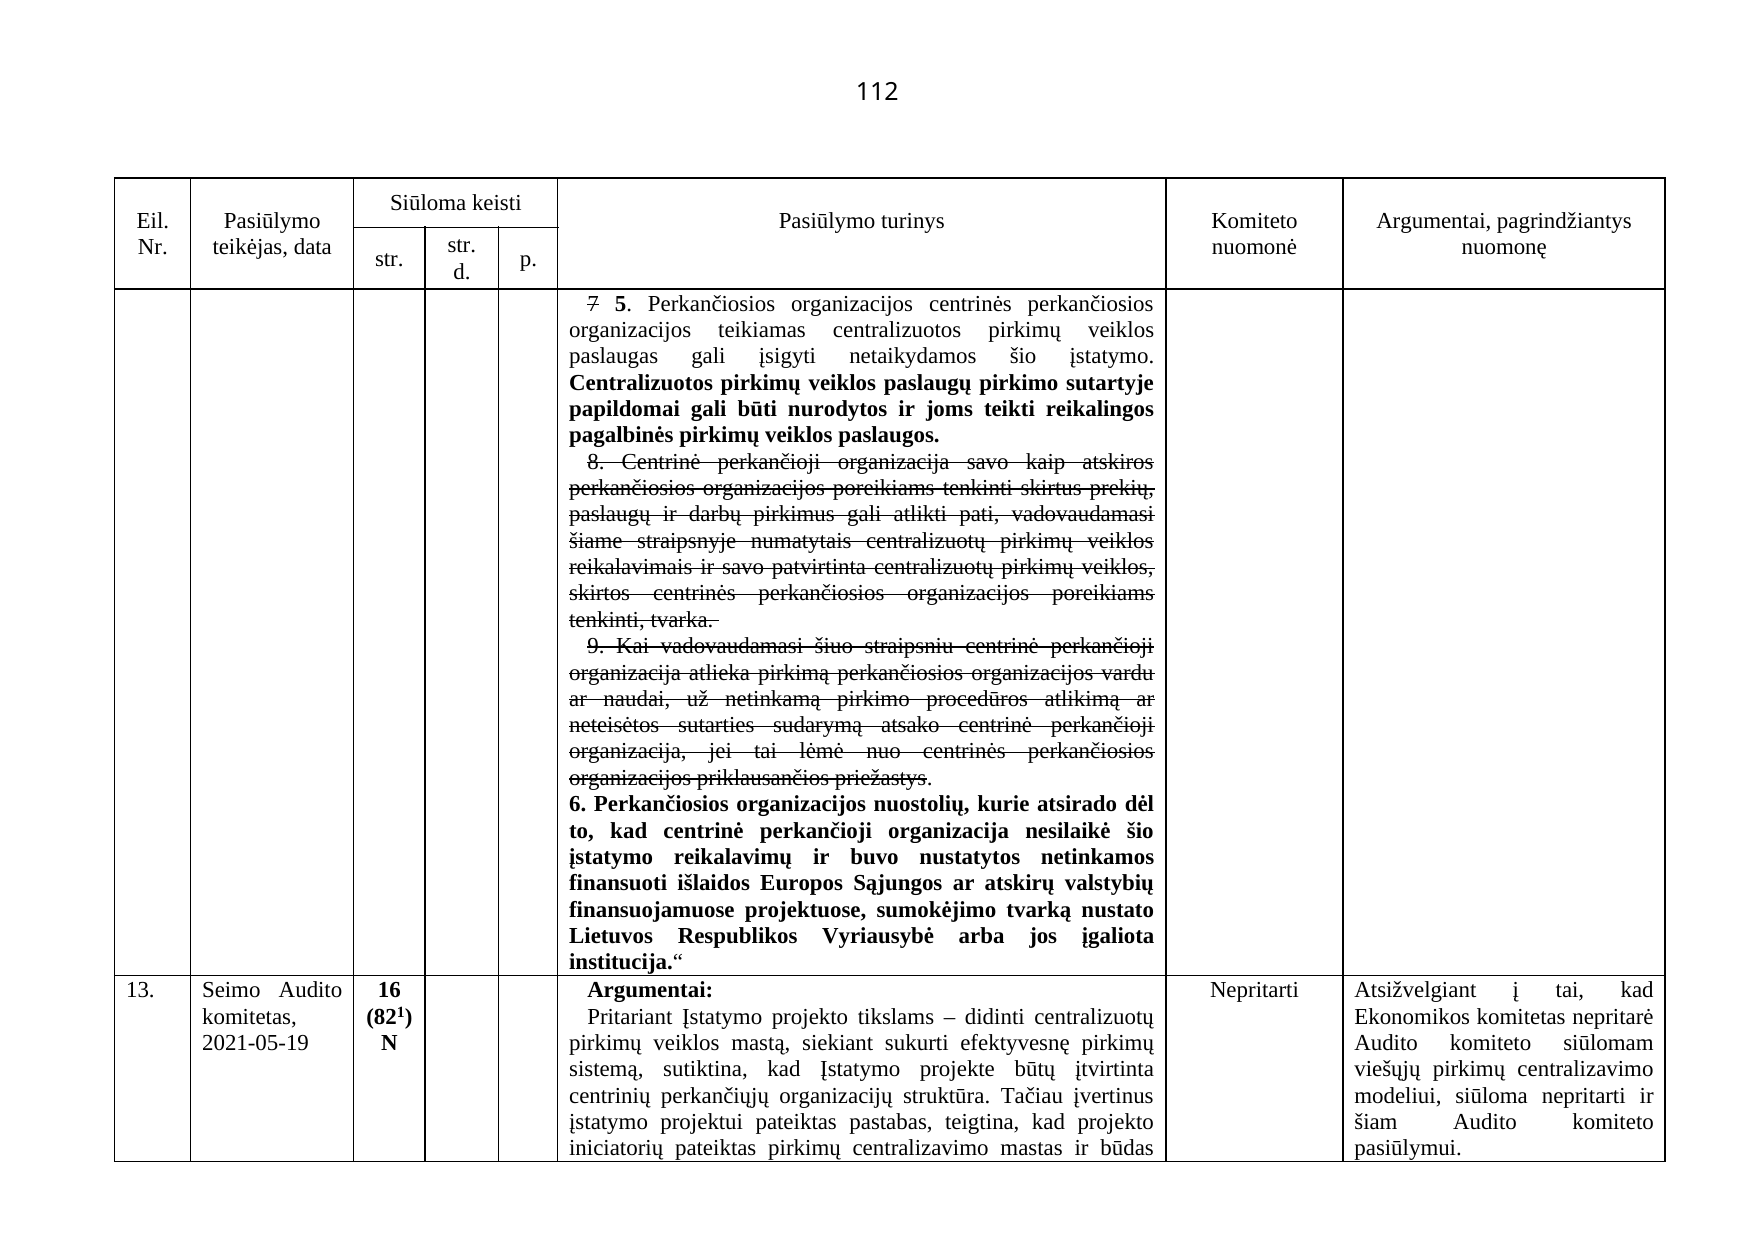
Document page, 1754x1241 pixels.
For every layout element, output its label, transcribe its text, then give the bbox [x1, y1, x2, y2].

table_cell [354, 290, 424, 975]
table_cell 13. [115, 976, 190, 1161]
table_cell 7 5. Perkančiosios organizacijos centrinės perkančiosios organizacijos teikiamas centralizuotos pirkimų veiklos paslaugas gali įsigyti netaikydamos šio įstatymo. Centralizuotos pirkimų veiklos paslaugų pirkimo sutartyje papildomai gali būti nurodytos ir joms teikti reikalingos pagalbinės pirkimų veiklos paslaugos. 8. Centrinė perkančioji organizacija savo kaip atskiros perkančiosios organizacijos poreikiams tenkinti skirtus prekių, paslaugų ir darbų pirkimus gali atlikti pati, vadovaudamasi šiame straipsnyje numatytais centralizuotų pirkimų veiklos reikalavimais ir savo patvirtinta centralizuotų pirkimų veiklos, skirtos centrinės perkančiosios organizacijos poreikiams tenkinti, tvarka. 9. Kai vadovaudamasi šiuo straipsniu centrinė perkančioji organizacija atlieka pirkimą perkančiosios organizacijos vardu ar naudai, už netinkamą pirkimo procedūros atlikimą ar neteisėtos sutarties sudarymą atsako centrinė perkančioji organizacija, jei tai lėmė nuo centrinės perkančiosios organizacijos priklausančios priežastys. 6. Perkančiosios organizacijos nuostolių, kurie atsirado dėl to, kad centrinė perkančioji organizacija nesilaikė šio įstatymo reikalavimų ir buvo nustatytos netinkamos finansuoti išlaidos Europos Sąjungos ar atskirų valstybių finansuojamuose projektuose, sumokėjimo tvarką nustato Lietuvos Respublikos Vyriausybė arba jos įgaliota institucija.“ [558, 290, 1165, 975]
table_header Pasiūlymo turinys [558, 179, 1165, 288]
table_cell [1344, 290, 1664, 975]
table_cell [1167, 290, 1342, 975]
table_header Argumentai, pagrindžiantys nuomonę [1344, 179, 1664, 288]
table_cell [499, 976, 557, 1161]
table_cell str. [354, 228, 424, 288]
table_cell [115, 290, 190, 975]
table_header Pasiūlymo teikėjas, data [191, 179, 353, 288]
table_cell Argumentai: Pritariant Įstatymo projekto tikslams – didinti centralizuotų pirkimų veiklos mastą, siekiant sukurti efektyvesnę pirkimų sistemą, sutiktina, kad Įstatymo projekte būtų įtvirtinta centrinių perkančiųjų organizacijų struktūra. Tačiau įvertinus įstatymo projektui pateiktas pastabas, teigtina, kad projekto iniciatorių pateiktas pirkimų centralizavimo mastas ir būdas [558, 976, 1165, 1161]
table_cell Atsižvelgiant į tai, kad Ekonomikos komitetas nepritarė Audito komiteto siūlomam viešųjų pirkimų centralizavimo modeliui, siūloma nepritarti ir šiam Audito komiteto pasiūlymui. [1344, 976, 1664, 1161]
table_header Siūloma keisti [354, 179, 557, 226]
table_header Komiteto nuomonė [1167, 179, 1342, 288]
table_cell p. [499, 228, 557, 288]
table_header Eil. Nr. [115, 179, 190, 288]
table_cell Nepritarti [1167, 976, 1342, 1161]
table_cell 16 (821) N [354, 976, 424, 1161]
table_cell [499, 290, 557, 975]
table_cell [426, 976, 498, 1161]
table_cell str. d. [426, 228, 498, 288]
table_cell [191, 290, 353, 975]
table_cell Seimo Audito komitetas, 2021-05-19 [191, 976, 353, 1161]
table_cell [426, 290, 498, 975]
